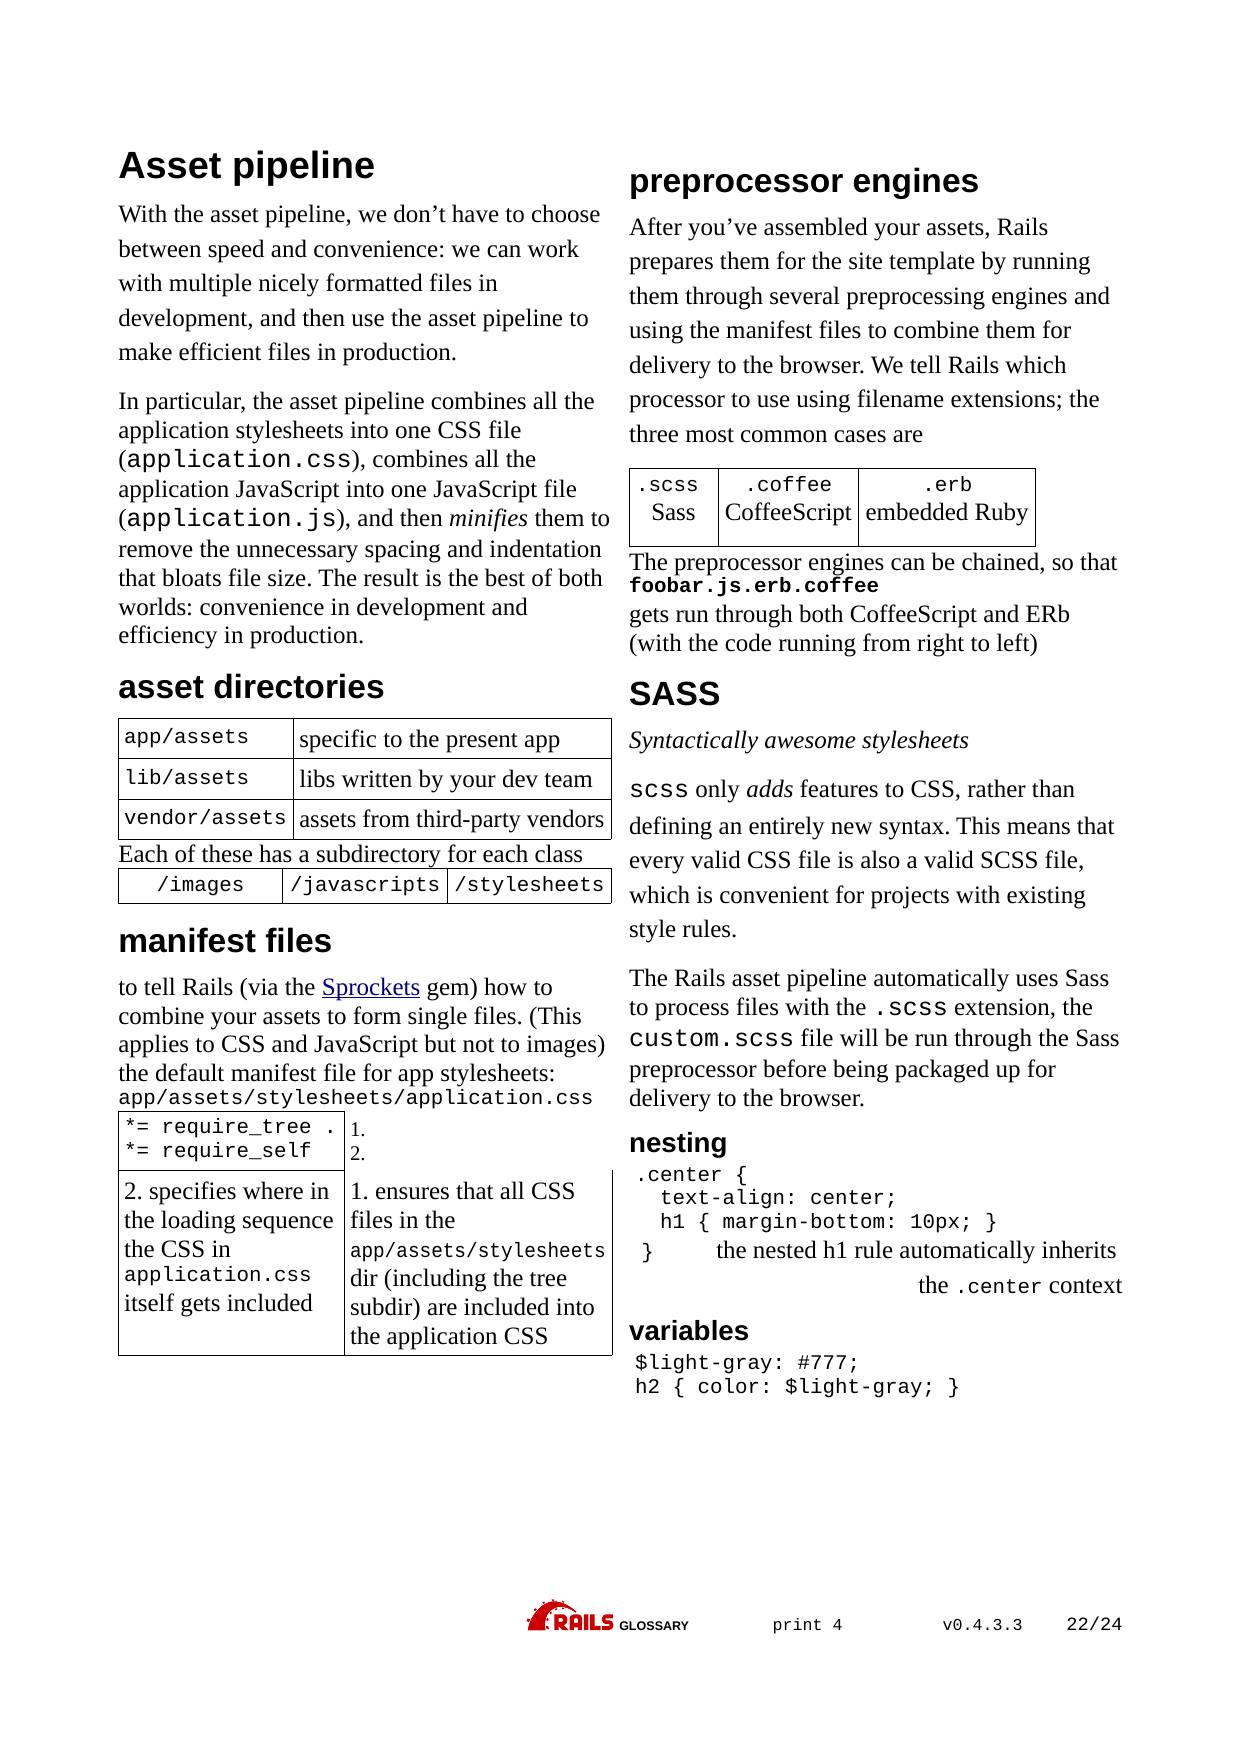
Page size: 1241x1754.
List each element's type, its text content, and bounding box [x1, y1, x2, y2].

subtitle Asset pipeline [118, 143, 611, 187]
text app/assets/stylesheets/application.css [118, 1087, 611, 1111]
subtitle manifest files [118, 921, 611, 959]
text gets run through both CoffeeScript and ERb (with the code running from right to left) [629, 599, 1122, 656]
table_cell lib/assets [119, 759, 293, 799]
table_header /images [119, 869, 282, 903]
table_header specific to the present app [294, 719, 611, 758]
text Each of these has a subdirectory for each class [118, 840, 611, 868]
subtitle asset directories [118, 667, 611, 706]
table_header .center { text-align: center; h1 { margin-bottom: 10px; } } the nested h1 rule automatically inherits [629, 1158, 1122, 1270]
table_cell libs written by your dev team [294, 759, 611, 799]
subtitle variables [629, 1314, 1122, 1346]
table_header /stylesheets [448, 869, 611, 903]
table_header .erb embedded Ruby [859, 469, 1035, 546]
table_header /javascripts [283, 869, 447, 903]
table_header .coffee CoffeeScript [719, 469, 858, 546]
text to tell Rails (via the Sprockets gem) how to combine your assets to form single files. (This applies to CSS and JavaScript but not to images) [118, 972, 611, 1058]
text the default manifest file for app stylesheets: [118, 1058, 611, 1087]
text The Rails asset pipeline automatically uses Sass to process files with the .scss extension, the custom.scss file will be run through the Sass preprocessor before being packaged up for delivery to the browser. [629, 963, 1122, 1111]
table_header $light-gray: #777; h2 { color: $light-gray; } [629, 1346, 1122, 1405]
table_header 1. 2. [345, 1111, 612, 1170]
text The preprocessor engines can be chained, so that [629, 547, 1122, 575]
table_cell vendor/assets [119, 800, 293, 839]
text In particular, the asset pipeline combines all the application stylesheets into one CSS file (application.css), combines all the application JavaScript into one JavaScript file (application.js), and then minifies them to remove the unnecessary spacing and indentation that bloats file size. The result is the best of both worlds: convenience in development and efficiency in production. [118, 386, 611, 649]
table_cell assets from third-party vendors [294, 800, 611, 839]
text scss only adds features to CSS, rather than defining an entirely new syntax. This means that every valid CSS file is also a valid SCSS file, which is convenient for projects with existing style rules. [629, 774, 1122, 943]
subtitle nesting [629, 1126, 1122, 1158]
table_header .scss Sass [630, 469, 718, 546]
table_header app/assets [119, 719, 293, 758]
subtitle preprocessor engines [629, 161, 1122, 199]
table_cell 1. ensures that all CSS files in the app/assets/stylesheets dir (including the tree subdir) are included into the application CSS [345, 1170, 612, 1355]
table_header *= require_tree . *= require_self [119, 1112, 344, 1170]
table_cell 2. specifies where in the loading sequence the CSS in application.css itself gets included [119, 1171, 344, 1355]
text the .center context [629, 1270, 1122, 1299]
text With the asset pipeline, we don’t have to choose between speed and convenience: we can work with multiple nicely formatted files in development, and then use the asset pipeline to make efficient files in production. [118, 199, 611, 366]
text After you’ve assembled your assets, Rails prepares them for the site template by running them through several preprocessing engines and using the manifest files to combine them for delivery to the browser. We tell Rails which processor to use using filename extensions; the three most common cases are [629, 212, 1122, 448]
text foobar.js.erb.coffee [629, 575, 1122, 599]
subtitle SASS [629, 674, 1122, 713]
text Syntactically awesome stylesheets [629, 725, 1122, 754]
